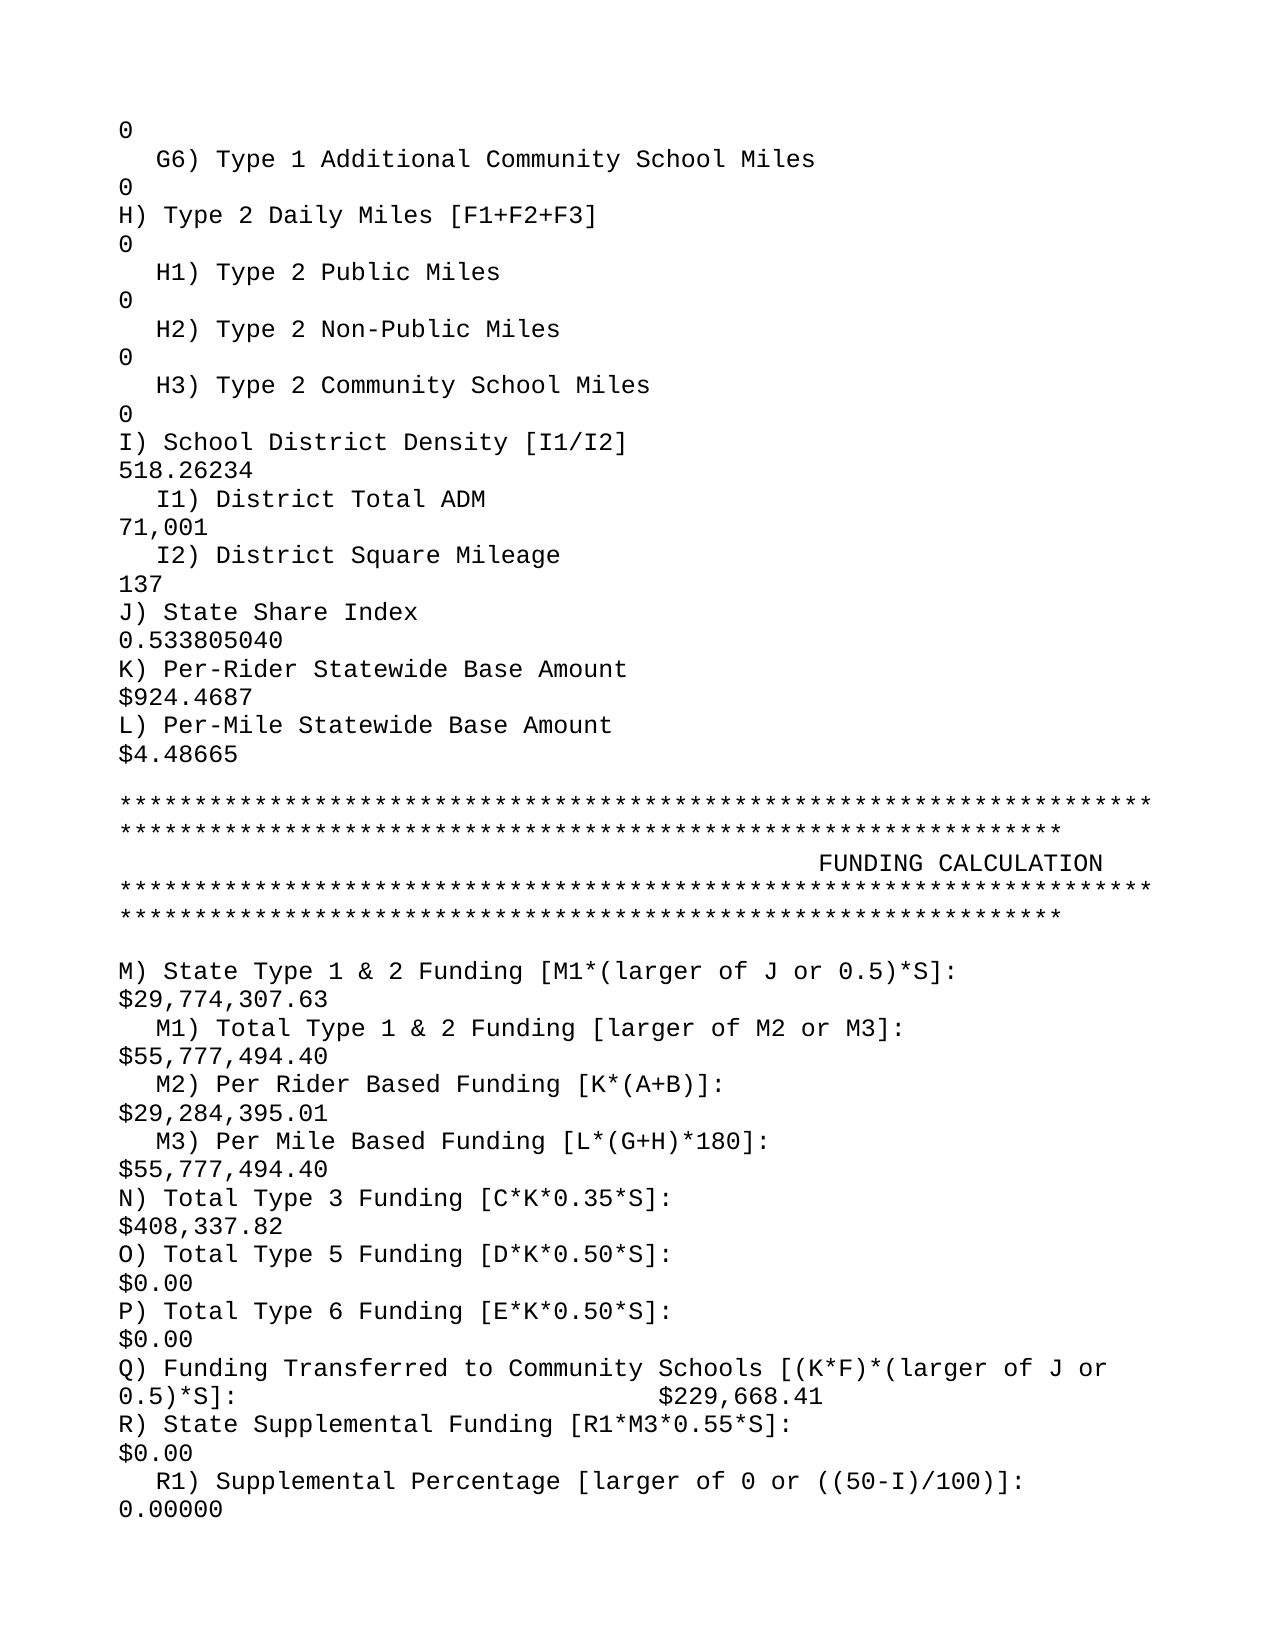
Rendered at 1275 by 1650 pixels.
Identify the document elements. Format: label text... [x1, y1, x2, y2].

text P) Total Type 6 Funding [E*K*0.50*S]: $0.00 [118, 1299, 1157, 1355]
text L) Per-Mile Statewide Base Amount $4.48665 [118, 713, 1157, 770]
text M2) Per Rider Based Funding [K*(A+B)]: $29,284,395.01 [118, 1072, 1157, 1129]
text 0 [118, 118, 1157, 146]
text I1) District Total ADM 71,001 [118, 486, 1157, 543]
text M3) Per Mile Based Funding [L*(G+H)*180]: $55,777,494.40 [118, 1129, 1157, 1185]
text O) Total Type 5 Funding [D*K*0.50*S]: $0.00 [118, 1242, 1157, 1299]
text M1) Total Type 1 & 2 Funding [larger of M2 or M3]: $55,777,494.40 [118, 1015, 1157, 1072]
text R1) Supplemental Percentage [larger of 0 or ((50-I)/100)]: 0.00000 [118, 1469, 1157, 1525]
text I2) District Square Mileage 137 [118, 543, 1157, 600]
text H3) Type 2 Community School Miles 0 [118, 373, 1157, 430]
text FUNDING CALCULATION [118, 850, 1157, 878]
text H2) Type 2 Non-Public Miles 0 [118, 316, 1157, 373]
text ************************************************************************************************************************************ [118, 793, 1157, 850]
text H1) Type 2 Public Miles 0 [118, 260, 1157, 316]
text I) School District Density [I1/I2] 518.26234 [118, 430, 1157, 486]
text R) State Supplemental Funding [R1*M3*0.55*S]: $0.00 [118, 1412, 1157, 1469]
text Q) Funding Transferred to Community Schools [(K*F)*(larger of J or 0.5)*S]: $229,668.41 [118, 1355, 1157, 1412]
text G6) Type 1 Additional Community School Miles 0 [118, 146, 1157, 203]
text H) Type 2 Daily Miles [F1+F2+F3] 0 [118, 203, 1157, 260]
text ************************************************************************************************************************************ [118, 878, 1157, 935]
text K) Per-Rider Statewide Base Amount $924.4687 [118, 656, 1157, 713]
text N) Total Type 3 Funding [C*K*0.35*S]: $408,337.82 [118, 1185, 1157, 1242]
text J) State Share Index 0.533805040 [118, 600, 1157, 656]
text M) State Type 1 & 2 Funding [M1*(larger of J or 0.5)*S]: $29,774,307.63 [118, 959, 1157, 1015]
